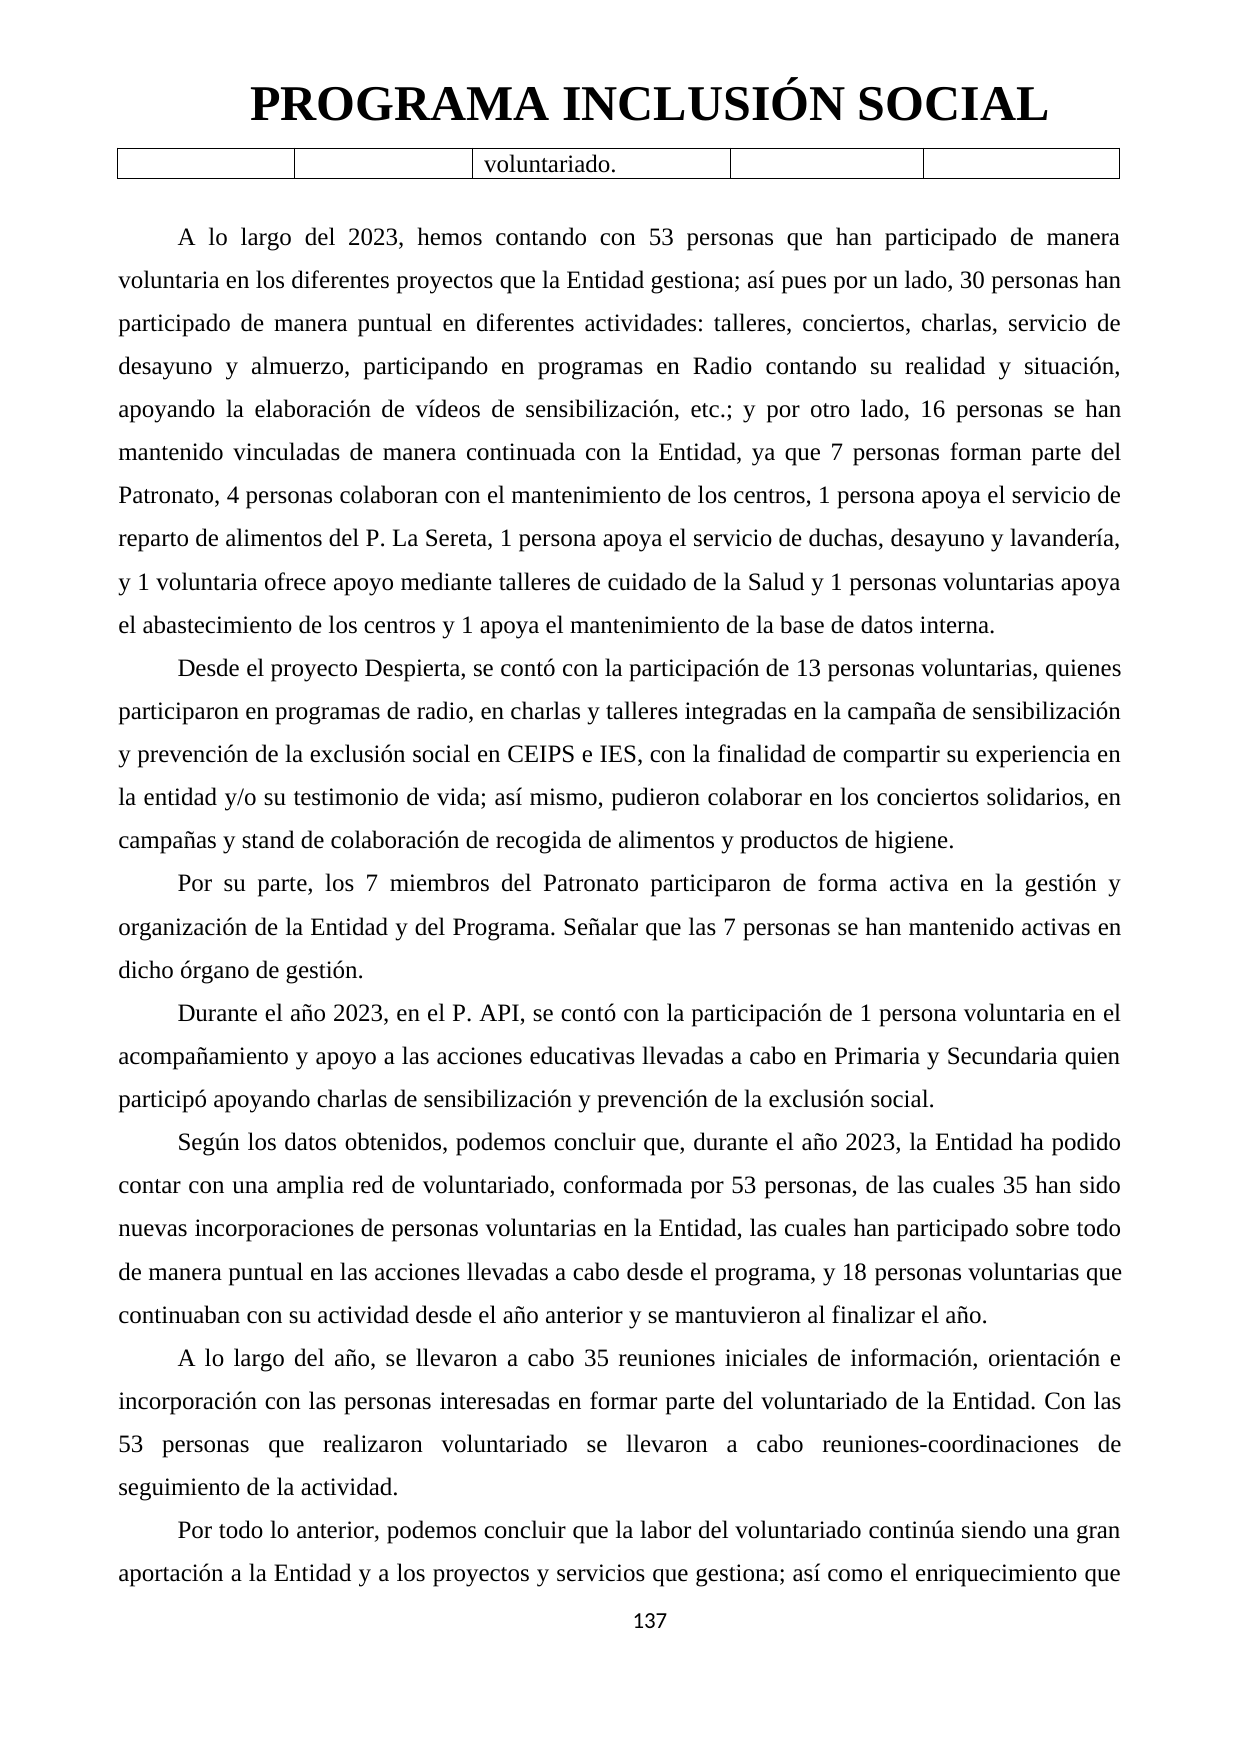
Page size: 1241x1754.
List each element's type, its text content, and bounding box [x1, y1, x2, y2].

text Según los datos obtenidos, podemos concluir que, durante el año 2023, la Entidad ha podido contar con una amplia red de voluntariado, conformada por 53 personas, de las cuales 35 han sido nuevas incorporaciones de personas voluntarias en la Entidad, las cuales han participado sobre todo de manera puntual en las acciones llevadas a cabo desde el programa, y 18 personas voluntarias que continuaban con su actividad desde el año anterior y se mantuvieron al finalizar el año. [118, 1127, 1122, 1328]
table_cell voluntariado. [473, 149, 730, 177]
text Desde el proyecto Despierta, se contó con la participación de 13 personas voluntarias, quienes participaron en programas de radio, en charlas y talleres integradas en la campaña de sensibilización y prevención de la exclusión social en CEIPS e IES, con la finalidad de compartir su experiencia en la entidad y/o su testimonio de vida; así mismo, pudieron colaborar en los conciertos solidarios, en campañas y stand de colaboración de recogida de alimentos y productos de higiene. [118, 653, 1122, 854]
table_cell [118, 149, 294, 177]
table_cell [924, 149, 1119, 177]
text A lo largo del año, se llevaron a cabo 35 reuniones iniciales de información, orientación e incorporación con las personas interesadas en formar parte del voluntariado de la Entidad. Con las 53 personas que realizaron voluntariado se llevaron a cabo reuniones-coordinaciones de seguimiento de la actividad. [118, 1343, 1122, 1501]
text Por todo lo anterior, podemos concluir que la labor del voluntariado continúa siendo una gran aportación a la Entidad y a los proyectos y servicios que gestiona; así como el enriquecimiento que [118, 1515, 1122, 1577]
table_cell [295, 149, 472, 177]
text A lo largo del 2023, hemos contando con 53 personas que han participado de manera voluntaria en los diferentes proyectos que la Entidad gestiona; así pues por un lado, 30 personas han participado de manera puntual en diferentes actividades: talleres, conciertos, charlas, servicio de desayuno y almuerzo, participando en programas en Radio contando su realidad y situación, apoyando la elaboración de vídeos de sensibilización, etc.; y por otro lado, 16 personas se han mantenido vinculadas de manera continuada con la Entidad, ya que 7 personas forman parte del Patronato, 4 personas colaboran con el mantenimiento de los centros, 1 persona apoya el servicio de reparto de alimentos del P. La Sereta, 1 persona apoya el servicio de duchas, desayuno y lavandería, y 1 voluntaria ofrece apoyo mediante talleres de cuidado de la Salud y 1 personas voluntarias apoya el abastecimiento de los centros y 1 apoya el mantenimiento de la base de datos interna. [118, 222, 1122, 638]
text Durante el año 2023, en el P. API, se contó con la participación de 1 persona voluntaria en el acompañamiento y apoyo a las acciones educativas llevadas a cabo en Primaria y Secundaria quien participó apoyando charlas de sensibilización y prevención de la exclusión social. [118, 998, 1122, 1113]
table_cell [731, 149, 923, 177]
text Por su parte, los 7 miembros del Patronato participaron de forma activa en la gestión y organización de la Entidad y del Programa. Señalar que las 7 personas se han mantenido activas en dicho órgano de gestión. [118, 868, 1122, 983]
